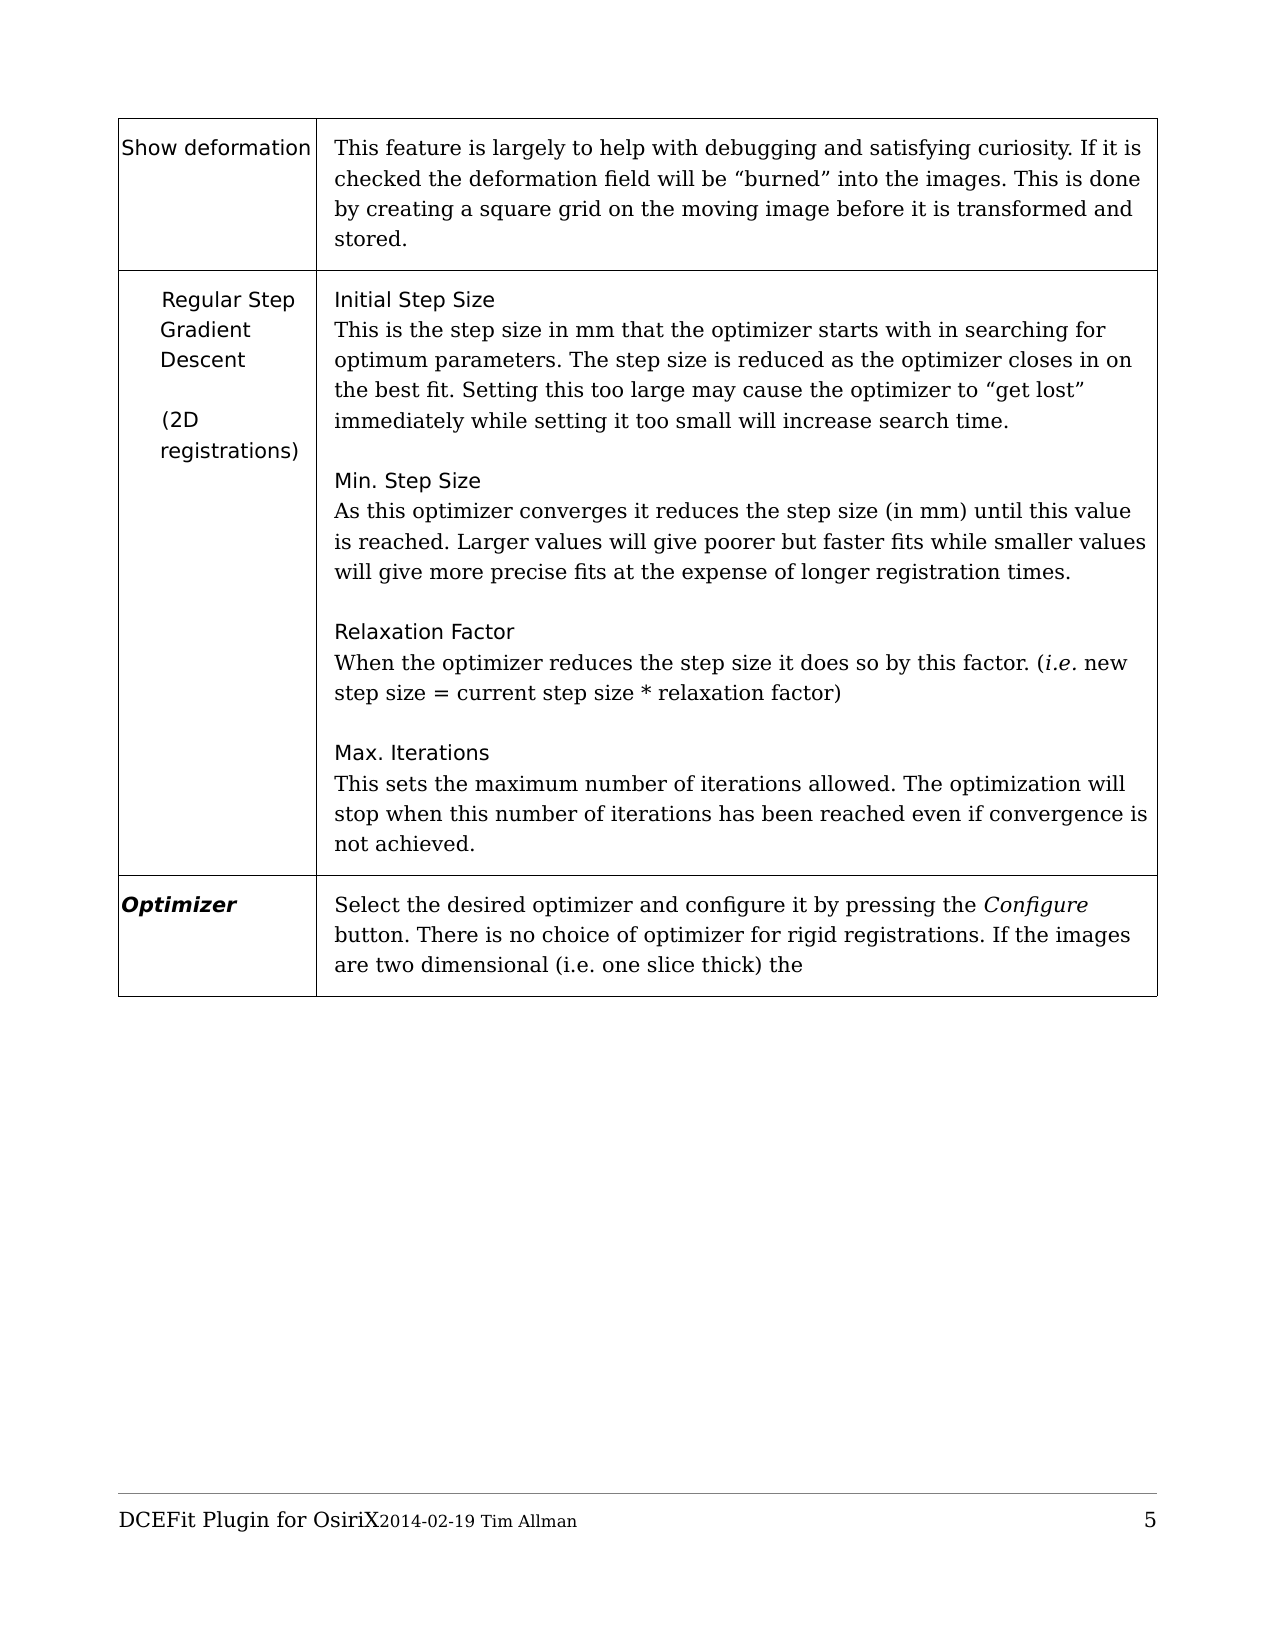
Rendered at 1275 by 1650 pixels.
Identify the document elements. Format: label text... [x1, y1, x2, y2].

table_cell Initial Step Size This is the step size in mm that the optimizer starts with in searching for optimum parameters. The step size is reduced as the optimizer closes in on the best fit. Setting this too large may cause the optimizer to “get lost” immediately while setting it too small will increase search time. Min. Step Size As this optimizer converges it reduces the step size (in mm) until this value is reached. Larger values will give poorer but faster fits while smaller values will give more precise fits at the expense of longer registration times. Relaxation Factor When the optimizer reduces the step size it does so by this factor. (i.e. new step size = current step size * relaxation factor) Max. Iterations This sets the maximum number of iterations allowed. The optimization will stop when this number of iterations has been reached even if convergence is not achieved. [317, 271, 1157, 874]
table_cell Optimizer [119, 876, 316, 996]
table_cell Select the desired optimizer and configure it by pressing the Configure button. There is no choice of optimizer for rigid registrations. If the images are two dimensional (i.e. one slice thick) the [317, 876, 1157, 996]
table_cell Regular Step Gradient Descent (2D registrations) [119, 271, 316, 874]
table_header Show deformation [119, 119, 316, 269]
table_header This feature is largely to help with debugging and satisfying curiosity. If it is checked the deformation field will be “burned” into the images. This is done by creating a square grid on the moving image before it is transformed and stored. [317, 119, 1157, 269]
